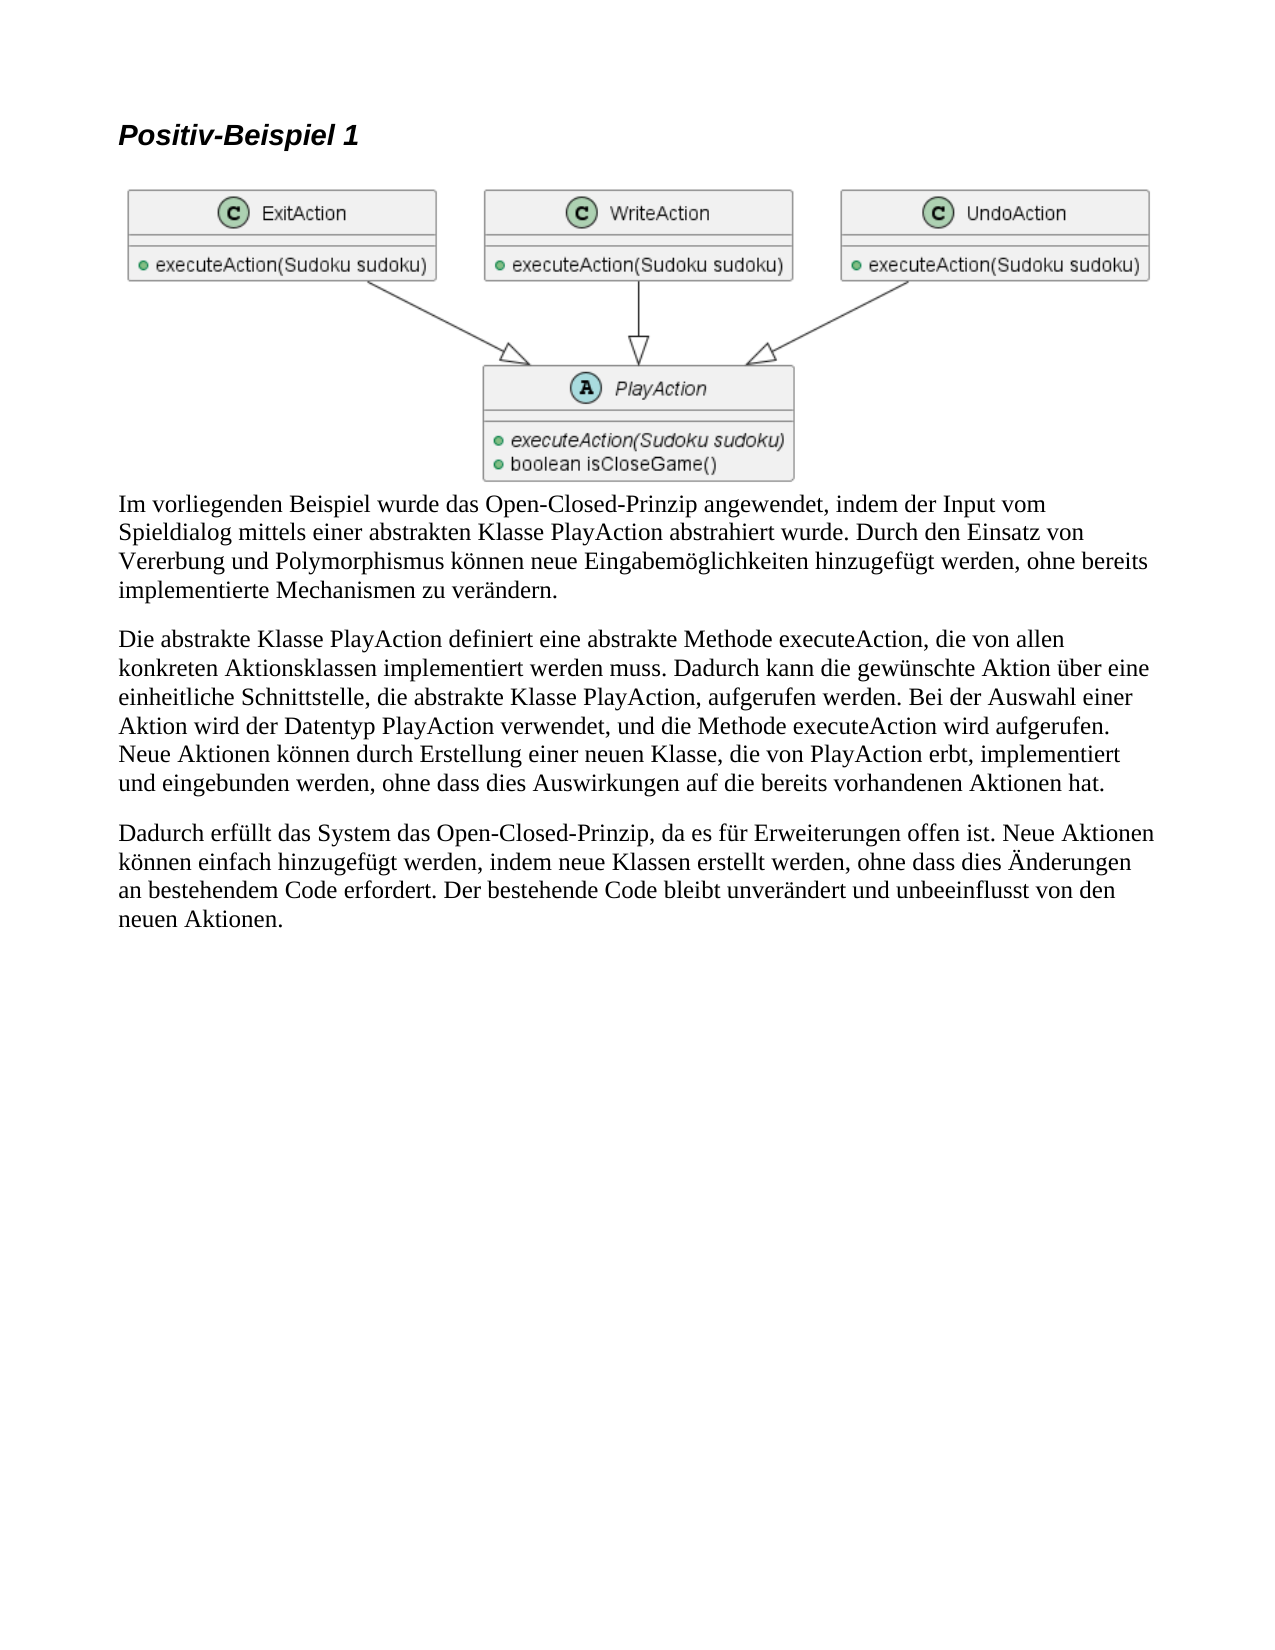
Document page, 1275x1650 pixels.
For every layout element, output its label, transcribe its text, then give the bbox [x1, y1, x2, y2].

subtitle Positiv-Beispiel 1 [118, 118, 1157, 152]
text Dadurch erfüllt das System das Open-Closed-Prinzip, da es für Erweiterungen offen ist. Neue Aktionen können einfach hinzugefügt werden, indem neue Klassen erstellt werden, ohne dass dies Änderungen an bestehendem Code erfordert. Der bestehende Code bleibt unverändert und unbeeinflusst von den neuen Aktionen. [118, 818, 1157, 933]
text Im vorliegenden Beispiel wurde das Open-Closed-Prinzip angewendet, indem der Input vom Spieldialog mittels einer abstrakten Klasse PlayAction abstrahiert wurde. Durch den Einsatz von Vererbung und Polymorphismus können neue Eingabemöglichkeiten hinzugefügt werden, ohne bereits implementierte Mechanismen zu verändern. [118, 489, 1157, 604]
text Die abstrakte Klasse PlayAction definiert eine abstrakte Methode executeAction, die von allen konkreten Aktionsklassen implementiert werden muss. Dadurch kann die gewünschte Aktion über eine einheitliche Schnittstelle, die abstrakte Klasse PlayAction, aufgerufen werden. Bei der Auswahl einer Aktion wird der Datentyp PlayAction verwendet, und die Methode executeAction wird aufgerufen. Neue Aktionen können durch Erstellung einer neuen Klasse, die von PlayAction erbt, implementiert und eingebunden werden, ohne dass dies Auswirkungen auf die bereits vorhandenen Aktionen hat. [118, 624, 1157, 797]
text [118, 162, 1157, 180]
